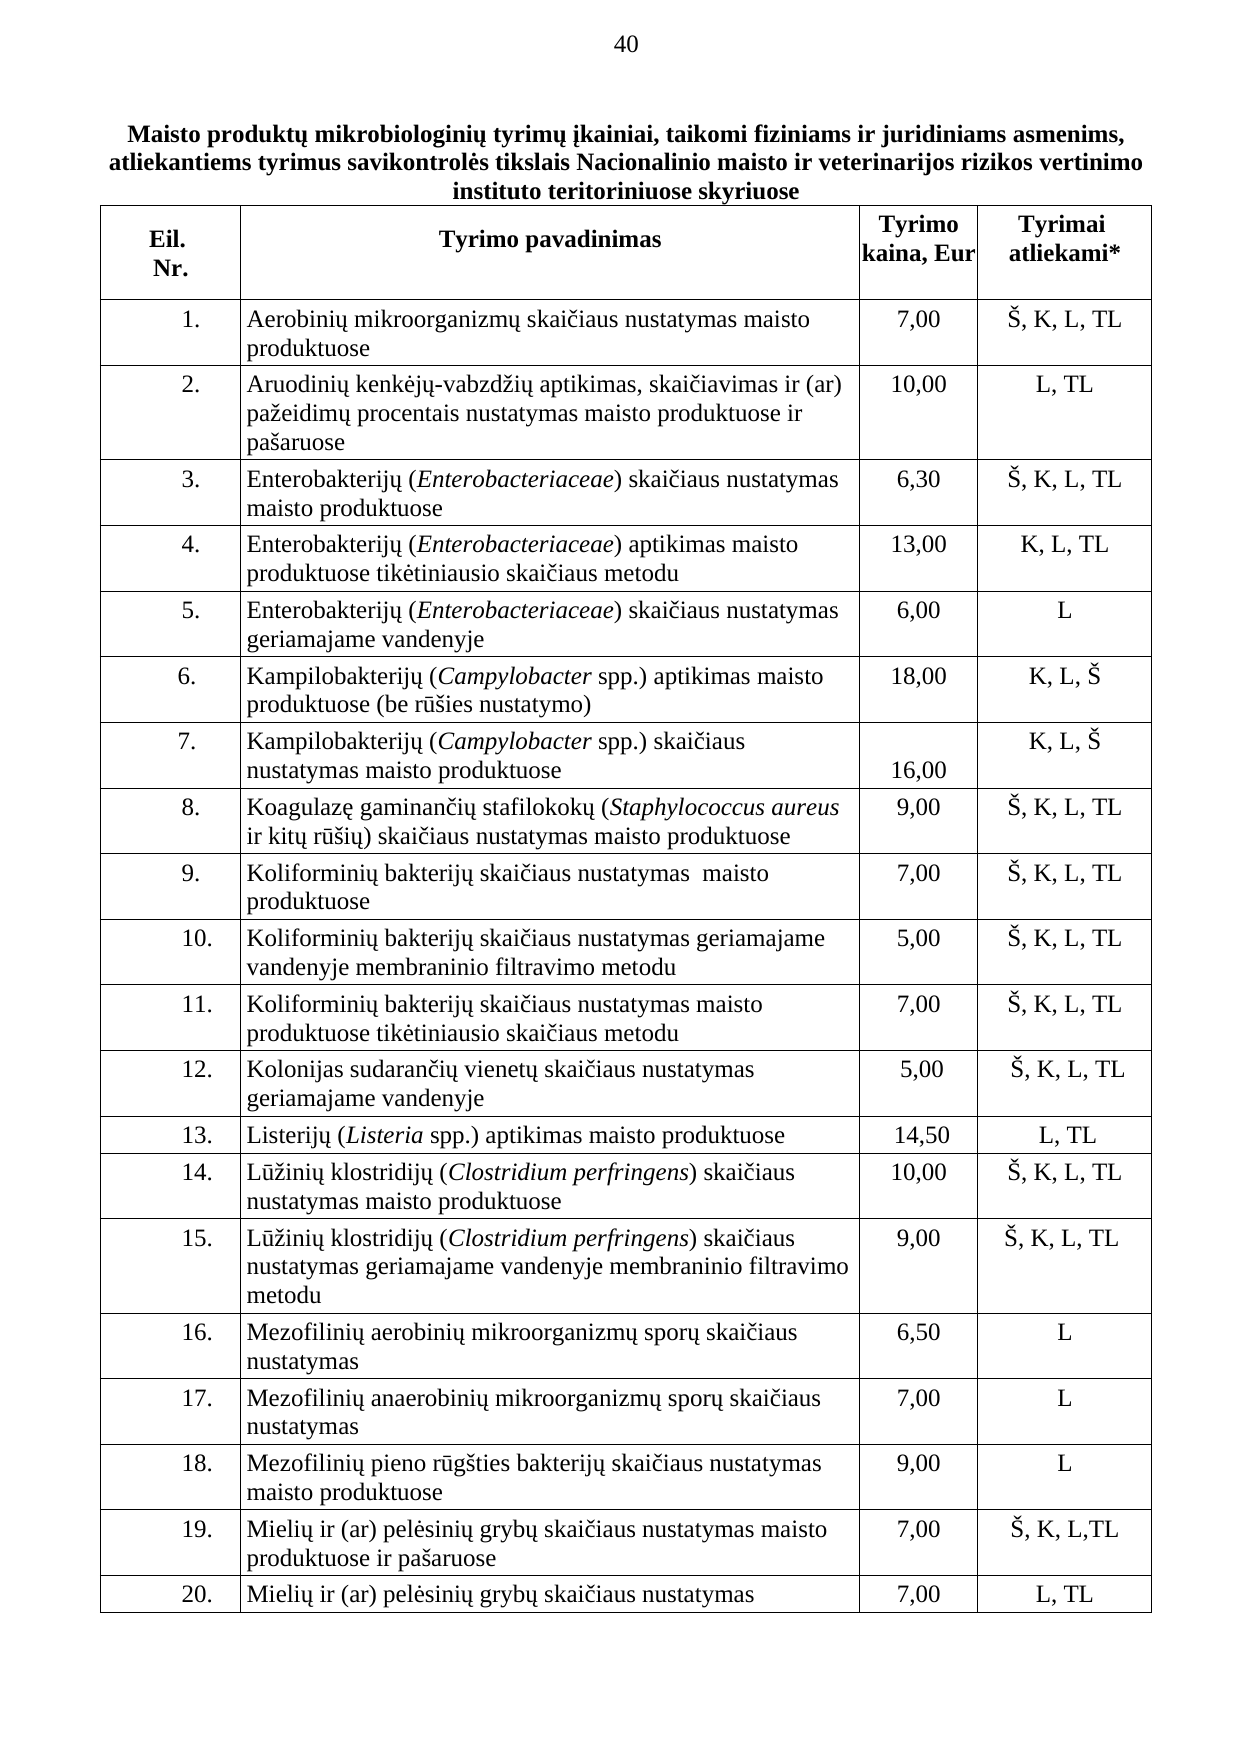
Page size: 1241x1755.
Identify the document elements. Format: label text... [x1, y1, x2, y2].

table_cell 3. [101, 460, 240, 525]
table_cell K, L, TL [978, 526, 1151, 591]
table_cell 6,00 [860, 592, 977, 656]
table_cell 13. [101, 1117, 240, 1152]
table_cell 9,00 [860, 789, 977, 853]
table_cell Kampilobakterijų (Campylobacter spp.) skaičiaus nustatymas maisto produktuose [241, 723, 859, 787]
table_cell 7,00 [860, 1510, 977, 1575]
table_cell 19. [101, 1510, 240, 1575]
table_cell Mezofilinių aerobinių mikroorganizmų sporų skaičiaus nustatymas [241, 1314, 859, 1378]
table_cell L [978, 1314, 1151, 1378]
table_cell Mezofilinių anaerobinių mikroorganizmų sporų skaičiaus nustatymas [241, 1379, 859, 1444]
table_cell Listerijų (Listeria spp.) aptikimas maisto produktuose [241, 1117, 859, 1152]
table_cell Š, K, L, TL [978, 920, 1151, 984]
table_cell 6,30 [860, 460, 977, 525]
table_cell Aruodinių kenkėjų-vabzdžių aptikimas, skaičiavimas ir (ar) pažeidimų procentais nustatymas maisto produktuose ir pašaruose [241, 366, 859, 459]
table_cell Š, K, L, TL [978, 300, 1151, 365]
table_cell 16. [101, 1314, 240, 1378]
table_cell Kolonijas sudarančių vienetų skaičiaus nustatymas geriamajame vandenyje [241, 1051, 859, 1116]
table_cell 9,00 [860, 1219, 977, 1312]
table_cell Š, K, L,TL [978, 1510, 1151, 1575]
table_cell L [978, 1379, 1151, 1444]
table_cell 4. [101, 526, 240, 591]
table_cell Koagulazę gaminančių stafilokokų (Staphylococcus aureus ir kitų rūšių) skaičiaus nustatymas maisto produktuose [241, 789, 859, 853]
table_cell 10,00 [860, 1154, 977, 1218]
table_cell 10,00 [860, 366, 977, 459]
table_cell Koliforminių bakterijų skaičiaus nustatymas maisto produktuose [241, 854, 859, 919]
table_cell 7,00 [860, 300, 977, 365]
table_cell 6. [101, 657, 240, 722]
table_cell 11. [101, 985, 240, 1050]
table_cell Š, K, L, TL [978, 1219, 1151, 1312]
table_cell 9,00 [860, 1445, 977, 1509]
table_header Tyrimai atliekami* [978, 206, 1151, 299]
table_cell 8. [101, 789, 240, 853]
table_header Tyrimo pavadinimas [241, 206, 859, 299]
table_cell 10. [101, 920, 240, 984]
table_cell L [978, 592, 1151, 656]
table_cell 7,00 [860, 854, 977, 919]
table_cell 7,00 [860, 1379, 977, 1444]
table_cell 18,00 [860, 657, 977, 722]
table_cell 15. [101, 1219, 240, 1312]
table_cell 7,00 [860, 1576, 977, 1612]
table_cell L, TL [978, 1576, 1151, 1612]
table_header Eil. Nr. [101, 206, 240, 299]
table_cell Koliforminių bakterijų skaičiaus nustatymas maisto produktuose tikėtiniausio skaičiaus metodu [241, 985, 859, 1050]
table_cell 20. [101, 1576, 240, 1612]
table_cell Š, K, L, TL [978, 789, 1151, 853]
table_cell K, L, Š [978, 657, 1151, 722]
table_cell Mielių ir (ar) pelėsinių grybų skaičiaus nustatymas [241, 1576, 859, 1612]
table_cell Koliforminių bakterijų skaičiaus nustatymas geriamajame vandenyje membraninio filtravimo metodu [241, 920, 859, 984]
table_cell Š, K, L, TL [978, 1051, 1151, 1116]
table_cell 5. [101, 592, 240, 656]
table_cell 14,50 [860, 1117, 977, 1152]
table_cell 5,00 [860, 1051, 977, 1116]
table_cell 5,00 [860, 920, 977, 984]
table_cell Enterobakterijų (Enterobacteriaceae) aptikimas maisto produktuose tikėtiniausio skaičiaus metodu [241, 526, 859, 591]
table_cell 17. [101, 1379, 240, 1444]
table_cell Š, K, L, TL [978, 854, 1151, 919]
table_header Tyrimo kaina, Eur [860, 206, 977, 299]
table_cell Mielių ir (ar) pelėsinių grybų skaičiaus nustatymas maisto produktuose ir pašaruose [241, 1510, 859, 1575]
table_cell Lūžinių klostridijų (Clostridium perfringens) skaičiaus nustatymas maisto produktuose [241, 1154, 859, 1218]
table_cell 6,50 [860, 1314, 977, 1378]
table_cell 7. [101, 723, 240, 787]
table_cell Kampilobakterijų (Campylobacter spp.) aptikimas maisto produktuose (be rūšies nustatymo) [241, 657, 859, 722]
table_cell Š, K, L, TL [978, 1154, 1151, 1218]
table_cell Lūžinių klostridijų (Clostridium perfringens) skaičiaus nustatymas geriamajame vandenyje membraninio filtravimo metodu [241, 1219, 859, 1312]
table_cell Enterobakterijų (Enterobacteriaceae) skaičiaus nustatymas geriamajame vandenyje [241, 592, 859, 656]
table_cell Mezofilinių pieno rūgšties bakterijų skaičiaus nustatymas maisto produktuose [241, 1445, 859, 1509]
table_cell 2. [101, 366, 240, 459]
table_cell 9. [101, 854, 240, 919]
table_cell 16,00 [860, 723, 977, 787]
table_cell L [978, 1445, 1151, 1509]
table_cell 12. [101, 1051, 240, 1116]
table_cell Aerobinių mikroorganizmų skaičiaus nustatymas maisto produktuose [241, 300, 859, 365]
table_cell L, TL [978, 366, 1151, 459]
table_cell Š, K, L, TL [978, 460, 1151, 525]
table_cell K, L, Š [978, 723, 1151, 787]
table_cell Enterobakterijų (Enterobacteriaceae) skaičiaus nustatymas maisto produktuose [241, 460, 859, 525]
table_cell 18. [101, 1445, 240, 1509]
text Maisto produktų mikrobiologinių tyrimų įkainiai, taikomi fiziniams ir juridiniams asmenims, atliekantiems tyrimus savikontrolės tikslais Nacionalinio maisto ir veterinarijos rizikos vertinimo instituto teritoriniuose skyriuose [100, 119, 1152, 205]
table_cell 1. [101, 300, 240, 365]
table_cell 7,00 [860, 985, 977, 1050]
table_cell 14. [101, 1154, 240, 1218]
table_cell L, TL [978, 1117, 1151, 1152]
table_cell 13,00 [860, 526, 977, 591]
table_cell Š, K, L, TL [978, 985, 1151, 1050]
